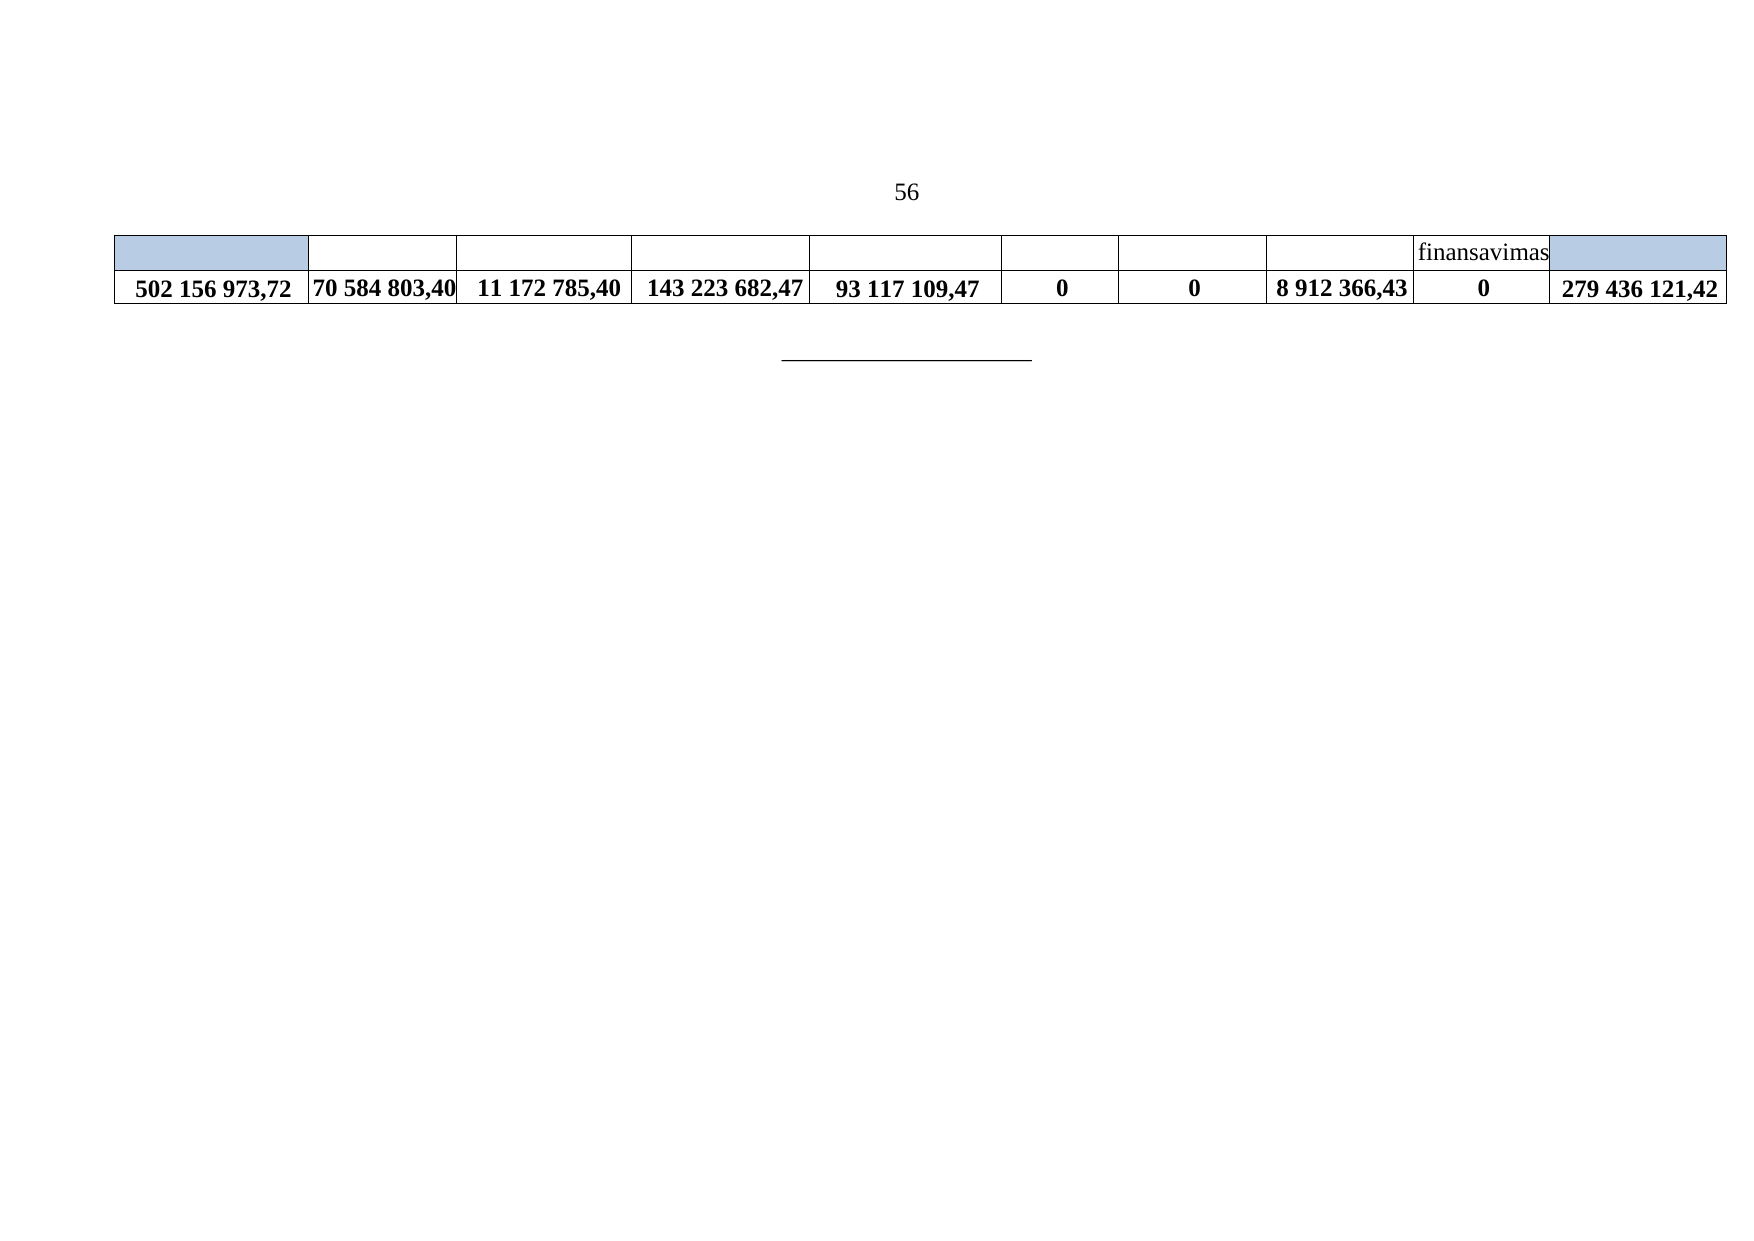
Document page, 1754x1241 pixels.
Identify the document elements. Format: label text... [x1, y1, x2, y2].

table_cell 279 436 121,42 [1550, 271, 1726, 303]
table_cell 502 156 973,72 [115, 271, 308, 303]
table_cell [1119, 236, 1266, 270]
table_cell 0 [1414, 271, 1549, 303]
table_cell 11 172 785,40 [457, 271, 631, 303]
table_cell 70 584 803,40 [309, 271, 456, 303]
table_header [115, 236, 308, 270]
table_cell [632, 236, 809, 270]
table_cell finansavimas [1414, 236, 1549, 270]
table_cell 8 912 366,43 [1267, 271, 1413, 303]
table_cell 143 223 682,47 [632, 271, 809, 303]
table_cell 93 117 109,47 [810, 271, 1001, 303]
table_cell 0 [1002, 271, 1118, 303]
table_cell 0 [1119, 271, 1266, 303]
table_cell [1267, 236, 1413, 270]
table_cell [810, 236, 1001, 270]
text ____________________ [118, 335, 1695, 364]
table_header [1550, 236, 1726, 270]
table_cell [1002, 236, 1118, 270]
table_cell [457, 236, 631, 270]
table_cell [309, 236, 456, 270]
